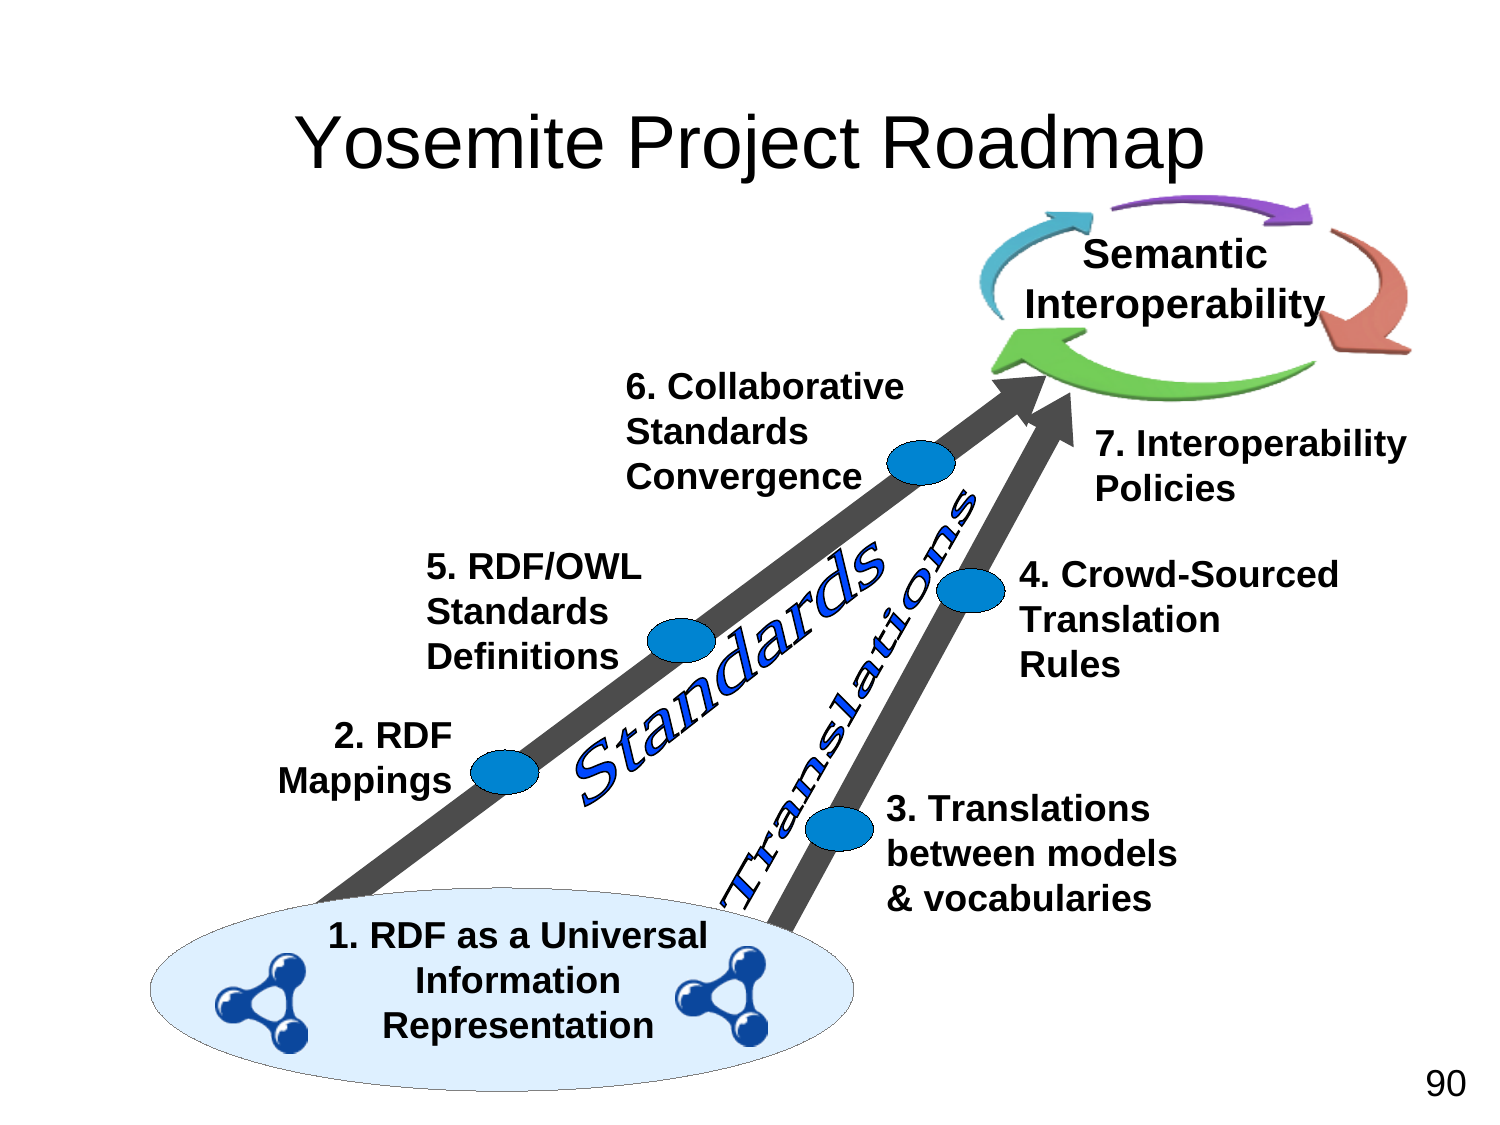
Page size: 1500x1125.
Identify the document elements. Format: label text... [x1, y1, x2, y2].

text_box Standards [576, 737, 616, 807]
text_box Standards [816, 548, 857, 617]
text_box Standards [717, 626, 758, 696]
picture [944, 177, 1438, 421]
text_box [317, 887, 687, 903]
picture [675, 946, 768, 1047]
text_box Translations [820, 721, 844, 758]
text_box 6. Collaborative Standards Convergence [610, 355, 930, 505]
text_box Translations [774, 801, 804, 839]
text_box [805, 806, 874, 852]
text_box [150, 903, 775, 1092]
text_box Standards [644, 708, 679, 756]
text_box 1. RDF as a Universal Information Representation [313, 903, 815, 1054]
text_box [470, 749, 540, 795]
text_box [936, 568, 1006, 613]
text_box Translations [871, 612, 910, 658]
text_box 2. RDF Mappings [138, 703, 468, 809]
title Yosemite Project Roadmap [75, 44, 1425, 233]
text_box Translations [951, 489, 976, 527]
text_box 3. Translations between models & vocabularies [871, 776, 1211, 927]
text_box Standards [757, 620, 792, 668]
text_box Translations [720, 853, 760, 903]
text_box Translations [853, 661, 883, 699]
text_box 4. Crowd-Sourced Translation Rules [1004, 542, 1388, 693]
text_box Translations [829, 693, 861, 727]
text_box Translations [903, 568, 930, 609]
text_box Standards [616, 728, 645, 772]
text_box Translations [792, 757, 828, 804]
picture [215, 953, 308, 1054]
text_box [647, 618, 716, 663]
text_box Standards [673, 677, 718, 733]
text_box 7. Interoperability Policies [1079, 411, 1436, 517]
text_box Standards [854, 542, 884, 592]
text_box [815, 943, 854, 1037]
text_box Translations [924, 526, 960, 572]
text_box [886, 440, 956, 486]
text_box Translations [754, 831, 778, 871]
text_box 5. RDF/OWL Standards Definitions [411, 535, 688, 685]
text_box Standards [786, 591, 813, 645]
